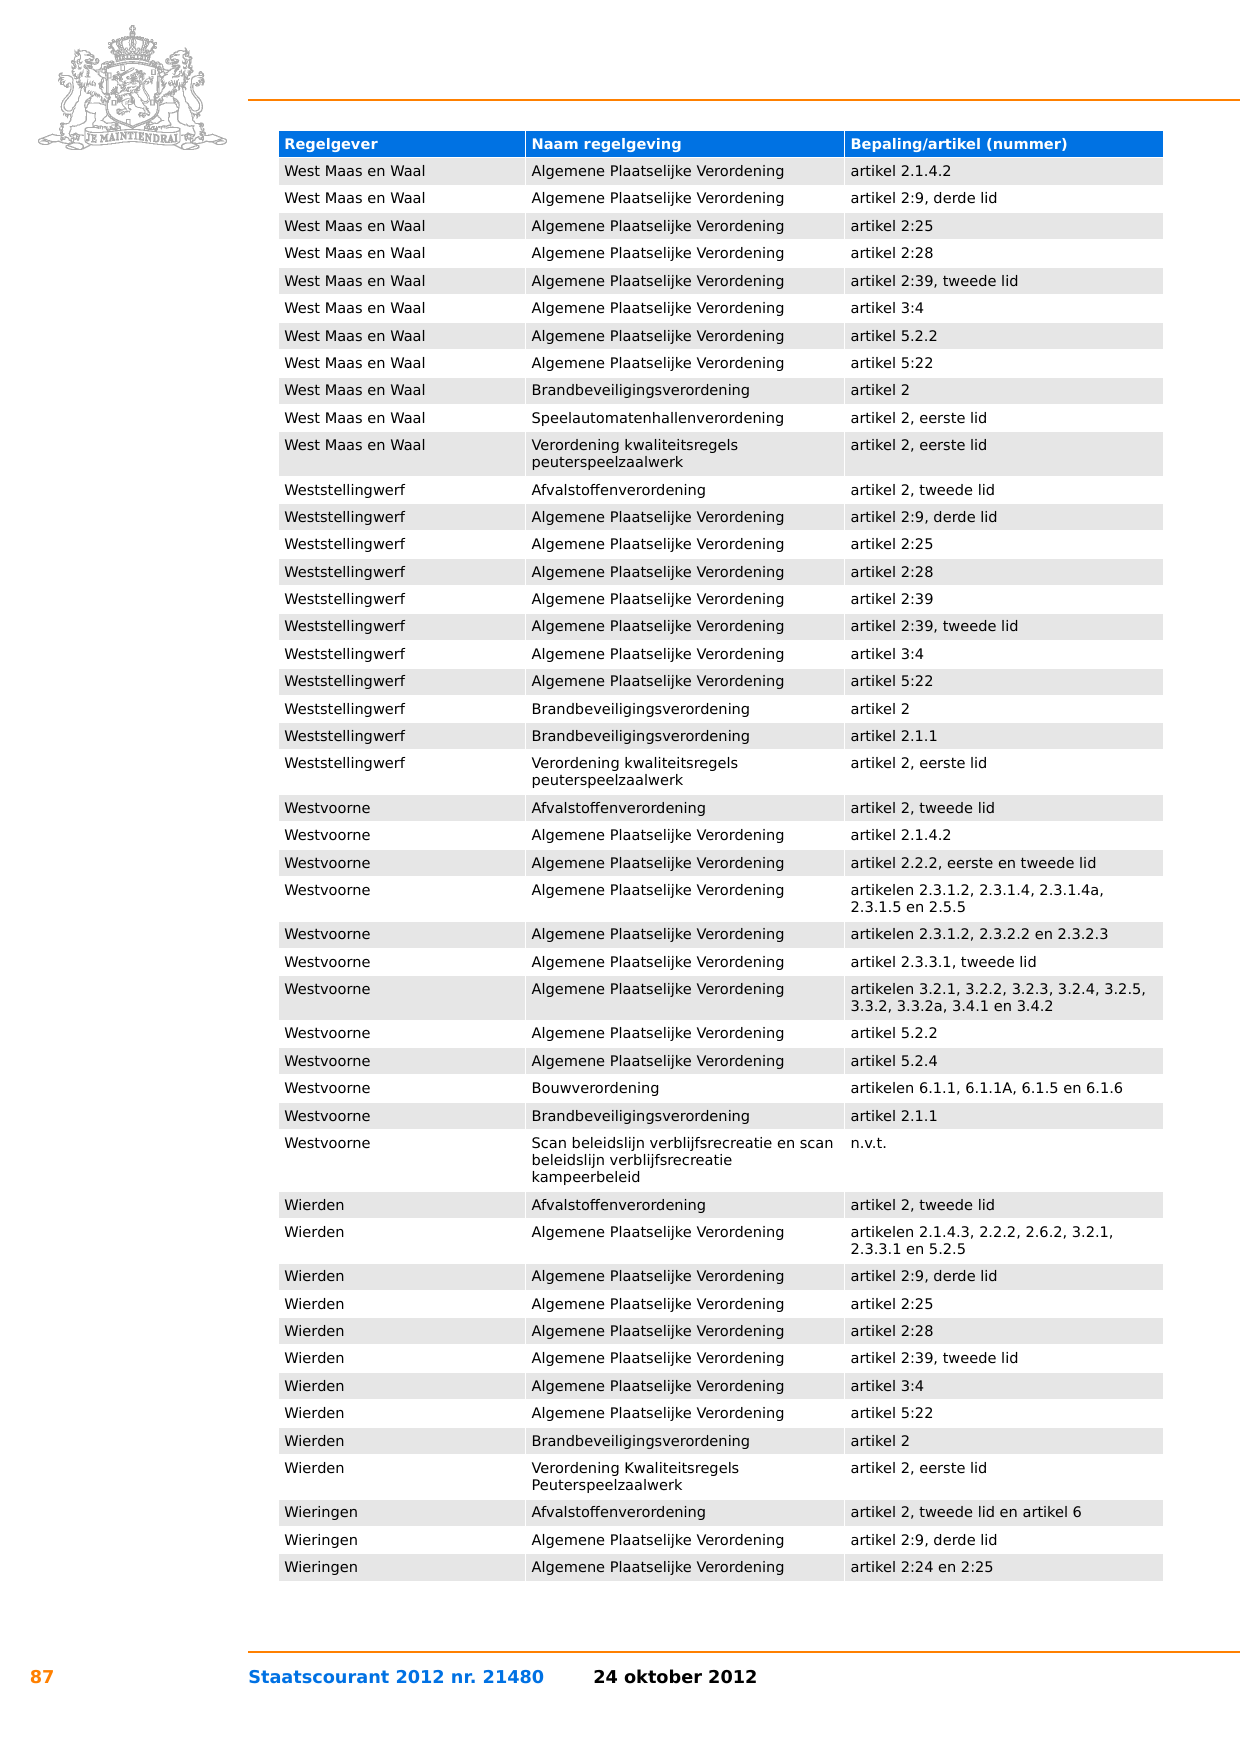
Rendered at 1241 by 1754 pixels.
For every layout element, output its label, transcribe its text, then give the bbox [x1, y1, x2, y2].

table_cell artikel 2.2.2, eerste en tweede lid [845, 850, 1163, 876]
table_cell Weststellingwerf [279, 504, 525, 530]
table_cell artikel 2:25 [845, 1291, 1163, 1317]
table_cell artikel 2:25 [845, 531, 1163, 558]
table_cell Algemene Plaatselijke Verordening [526, 1554, 844, 1581]
table_cell Weststellingwerf [279, 751, 525, 794]
table_cell Wieringen [279, 1500, 525, 1526]
table_cell artikel 2:39, tweede lid [845, 1346, 1163, 1372]
table_cell Algemene Plaatselijke Verordening [526, 1527, 844, 1553]
table_cell Weststellingwerf [279, 586, 525, 613]
table_cell Wierden [279, 1373, 525, 1399]
table_cell Weststellingwerf [279, 669, 525, 695]
table_cell Brandbeveiligingsverordening [526, 1103, 844, 1129]
table_cell artikel 2:39, tweede lid [845, 614, 1163, 640]
table_cell artikel 3:4 [845, 295, 1163, 322]
table_cell artikel 2, eerste lid [845, 405, 1163, 431]
table_cell Algemene Plaatselijke Verordening [526, 504, 844, 530]
table_cell West Maas en Waal [279, 350, 525, 376]
table_cell Wierden [279, 1455, 525, 1498]
table_cell artikelen 2.1.4.3, 2.2.2, 2.6.2, 3.2.1, 2.3.3.1 en 5.2.5 [845, 1219, 1163, 1262]
table_cell Algemene Plaatselijke Verordening [526, 976, 844, 1020]
table_cell artikel 3:4 [845, 641, 1163, 667]
table_cell Algemene Plaatselijke Verordening [526, 323, 844, 349]
table_cell Westvoorne [279, 1103, 525, 1129]
table_cell Algemene Plaatselijke Verordening [526, 268, 844, 294]
table_cell Wieringen [279, 1527, 525, 1553]
table_cell Algemene Plaatselijke Verordening [526, 1400, 844, 1427]
table_cell Weststellingwerf [279, 614, 525, 640]
table_cell Westvoorne [279, 823, 525, 849]
table_cell Westvoorne [279, 795, 525, 821]
picture [38, 25, 227, 150]
table_cell Bouwverordening [526, 1076, 844, 1102]
table_cell Wierden [279, 1400, 525, 1427]
table_cell Algemene Plaatselijke Verordening [526, 186, 844, 212]
table_header Naam regelgeving [526, 131, 844, 157]
table_cell Verordening kwaliteitsregels peuterspeelzaalwerk [526, 432, 844, 476]
table_cell Algemene Plaatselijke Verordening [526, 1318, 844, 1344]
table_cell artikel 5.2.2 [845, 1021, 1163, 1047]
table_cell artikel 2.1.4.2 [845, 823, 1163, 849]
table_cell Algemene Plaatselijke Verordening [526, 1291, 844, 1317]
table_cell Algemene Plaatselijke Verordening [526, 241, 844, 267]
table_cell artikel 5.2.2 [845, 323, 1163, 349]
table_cell artikel 2:28 [845, 559, 1163, 585]
table_cell Wierden [279, 1219, 525, 1262]
table_cell West Maas en Waal [279, 405, 525, 431]
table_cell Brandbeveiligingsverordening [526, 1428, 844, 1454]
table_cell West Maas en Waal [279, 158, 525, 185]
table_cell artikel 5:22 [845, 669, 1163, 695]
table_cell Algemene Plaatselijke Verordening [526, 641, 844, 667]
table_cell Algemene Plaatselijke Verordening [526, 295, 844, 322]
table_cell artikel 3:4 [845, 1373, 1163, 1399]
table_cell Westvoorne [279, 1130, 525, 1191]
table_cell West Maas en Waal [279, 268, 525, 294]
table_cell Algemene Plaatselijke Verordening [526, 1048, 844, 1074]
table_cell Algemene Plaatselijke Verordening [526, 350, 844, 376]
table_cell artikel 2 [845, 378, 1163, 404]
table_cell artikel 5.2.4 [845, 1048, 1163, 1074]
table_cell Weststellingwerf [279, 559, 525, 585]
table_cell Brandbeveiligingsverordening [526, 723, 844, 749]
table_cell artikel 2:39 [845, 586, 1163, 613]
table_cell West Maas en Waal [279, 213, 525, 239]
table_cell artikel 5:22 [845, 1400, 1163, 1427]
table_cell artikelen 2.3.1.2, 2.3.1.4, 2.3.1.4a, 2.3.1.5 en 2.5.5 [845, 877, 1163, 921]
table_cell Algemene Plaatselijke Verordening [526, 823, 844, 849]
table_cell Algemene Plaatselijke Verordening [526, 586, 844, 613]
table_cell Westvoorne [279, 1048, 525, 1074]
table_cell n.v.t. [845, 1130, 1163, 1191]
table_cell artikel 2 [845, 1428, 1163, 1454]
table_cell artikel 2.1.1 [845, 1103, 1163, 1129]
table_cell Westvoorne [279, 1076, 525, 1102]
table_cell artikel 5:22 [845, 350, 1163, 376]
table_cell Weststellingwerf [279, 723, 525, 749]
table_header Regelgever [279, 131, 525, 157]
table_cell artikel 2:28 [845, 241, 1163, 267]
table_header Bepaling/artikel (nummer) [845, 131, 1163, 157]
table_cell artikel 2 [845, 696, 1163, 722]
table_cell Weststellingwerf [279, 477, 525, 503]
table_cell Algemene Plaatselijke Verordening [526, 158, 844, 185]
table_cell artikel 2:25 [845, 213, 1163, 239]
table_cell Verordening kwaliteitsregels peuterspeelzaalwerk [526, 751, 844, 794]
table_cell Algemene Plaatselijke Verordening [526, 1346, 844, 1372]
table_cell Algemene Plaatselijke Verordening [526, 1021, 844, 1047]
table_cell Westvoorne [279, 850, 525, 876]
table_cell Scan beleidslijn verblijfsrecreatie en scan beleidslijn verblijfsrecreatie kampeerbeleid [526, 1130, 844, 1191]
table_cell West Maas en Waal [279, 323, 525, 349]
table_cell Algemene Plaatselijke Verordening [526, 877, 844, 921]
table_cell Wierden [279, 1428, 525, 1454]
table_cell artikel 2:9, derde lid [845, 186, 1163, 212]
table_cell West Maas en Waal [279, 295, 525, 322]
table_cell artikel 2:39, tweede lid [845, 268, 1163, 294]
table_cell Westvoorne [279, 922, 525, 948]
table_cell Algemene Plaatselijke Verordening [526, 850, 844, 876]
table_cell artikel 2:9, derde lid [845, 1264, 1163, 1290]
table_cell Algemene Plaatselijke Verordening [526, 614, 844, 640]
table_cell artikelen 2.3.1.2, 2.3.2.2 en 2.3.2.3 [845, 922, 1163, 948]
table_cell artikel 2, tweede lid [845, 795, 1163, 821]
table_cell Algemene Plaatselijke Verordening [526, 1373, 844, 1399]
table_cell Wierden [279, 1264, 525, 1290]
table_cell Verordening Kwaliteitsregels Peuterspeelzaalwerk [526, 1455, 844, 1498]
table_cell Afvalstoffenverordening [526, 1500, 844, 1526]
table_cell West Maas en Waal [279, 186, 525, 212]
table_cell artikel 2:9, derde lid [845, 504, 1163, 530]
table_cell Speelautomatenhallenverordening [526, 405, 844, 431]
table_cell Wierden [279, 1291, 525, 1317]
table_cell artikel 2, eerste lid [845, 751, 1163, 794]
table_cell Wierden [279, 1192, 525, 1218]
table_cell Westvoorne [279, 1021, 525, 1047]
table_cell Westvoorne [279, 949, 525, 975]
table_cell Algemene Plaatselijke Verordening [526, 949, 844, 975]
table_cell artikel 2, eerste lid [845, 1455, 1163, 1498]
table_cell artikel 2, tweede lid en artikel 6 [845, 1500, 1163, 1526]
table_cell artikel 2.1.4.2 [845, 158, 1163, 185]
table_cell Westvoorne [279, 877, 525, 921]
table_cell artikel 2:9, derde lid [845, 1527, 1163, 1553]
table_cell Algemene Plaatselijke Verordening [526, 669, 844, 695]
table_cell Algemene Plaatselijke Verordening [526, 559, 844, 585]
table_cell Algemene Plaatselijke Verordening [526, 531, 844, 558]
table_cell artikel 2, eerste lid [845, 432, 1163, 476]
table_cell Afvalstoffenverordening [526, 795, 844, 821]
table_cell West Maas en Waal [279, 378, 525, 404]
table_cell artikel 2, tweede lid [845, 1192, 1163, 1218]
table_cell Afvalstoffenverordening [526, 477, 844, 503]
table_cell artikel 2:24 en 2:25 [845, 1554, 1163, 1581]
table_cell Brandbeveiligingsverordening [526, 696, 844, 722]
table_cell West Maas en Waal [279, 241, 525, 267]
table_cell Weststellingwerf [279, 531, 525, 558]
table_cell Weststellingwerf [279, 696, 525, 722]
table_cell artikelen 6.1.1, 6.1.1A, 6.1.5 en 6.1.6 [845, 1076, 1163, 1102]
table_cell Weststellingwerf [279, 641, 525, 667]
table_cell artikel 2:28 [845, 1318, 1163, 1344]
table_cell artikel 2.3.3.1, tweede lid [845, 949, 1163, 975]
table_cell West Maas en Waal [279, 432, 525, 476]
table_cell Algemene Plaatselijke Verordening [526, 213, 844, 239]
table_cell Algemene Plaatselijke Verordening [526, 1264, 844, 1290]
table_cell Algemene Plaatselijke Verordening [526, 922, 844, 948]
table_cell artikel 2.1.1 [845, 723, 1163, 749]
table_cell artikel 2, tweede lid [845, 477, 1163, 503]
table_cell Brandbeveiligingsverordening [526, 378, 844, 404]
table_cell Westvoorne [279, 976, 525, 1020]
table_cell artikelen 3.2.1, 3.2.2, 3.2.3, 3.2.4, 3.2.5, 3.3.2, 3.3.2a, 3.4.1 en 3.4.2 [845, 976, 1163, 1020]
table_cell Afvalstoffenverordening [526, 1192, 844, 1218]
table_cell Wierden [279, 1318, 525, 1344]
table_cell Wierden [279, 1346, 525, 1372]
table_cell Wieringen [279, 1554, 525, 1581]
table_cell Algemene Plaatselijke Verordening [526, 1219, 844, 1262]
